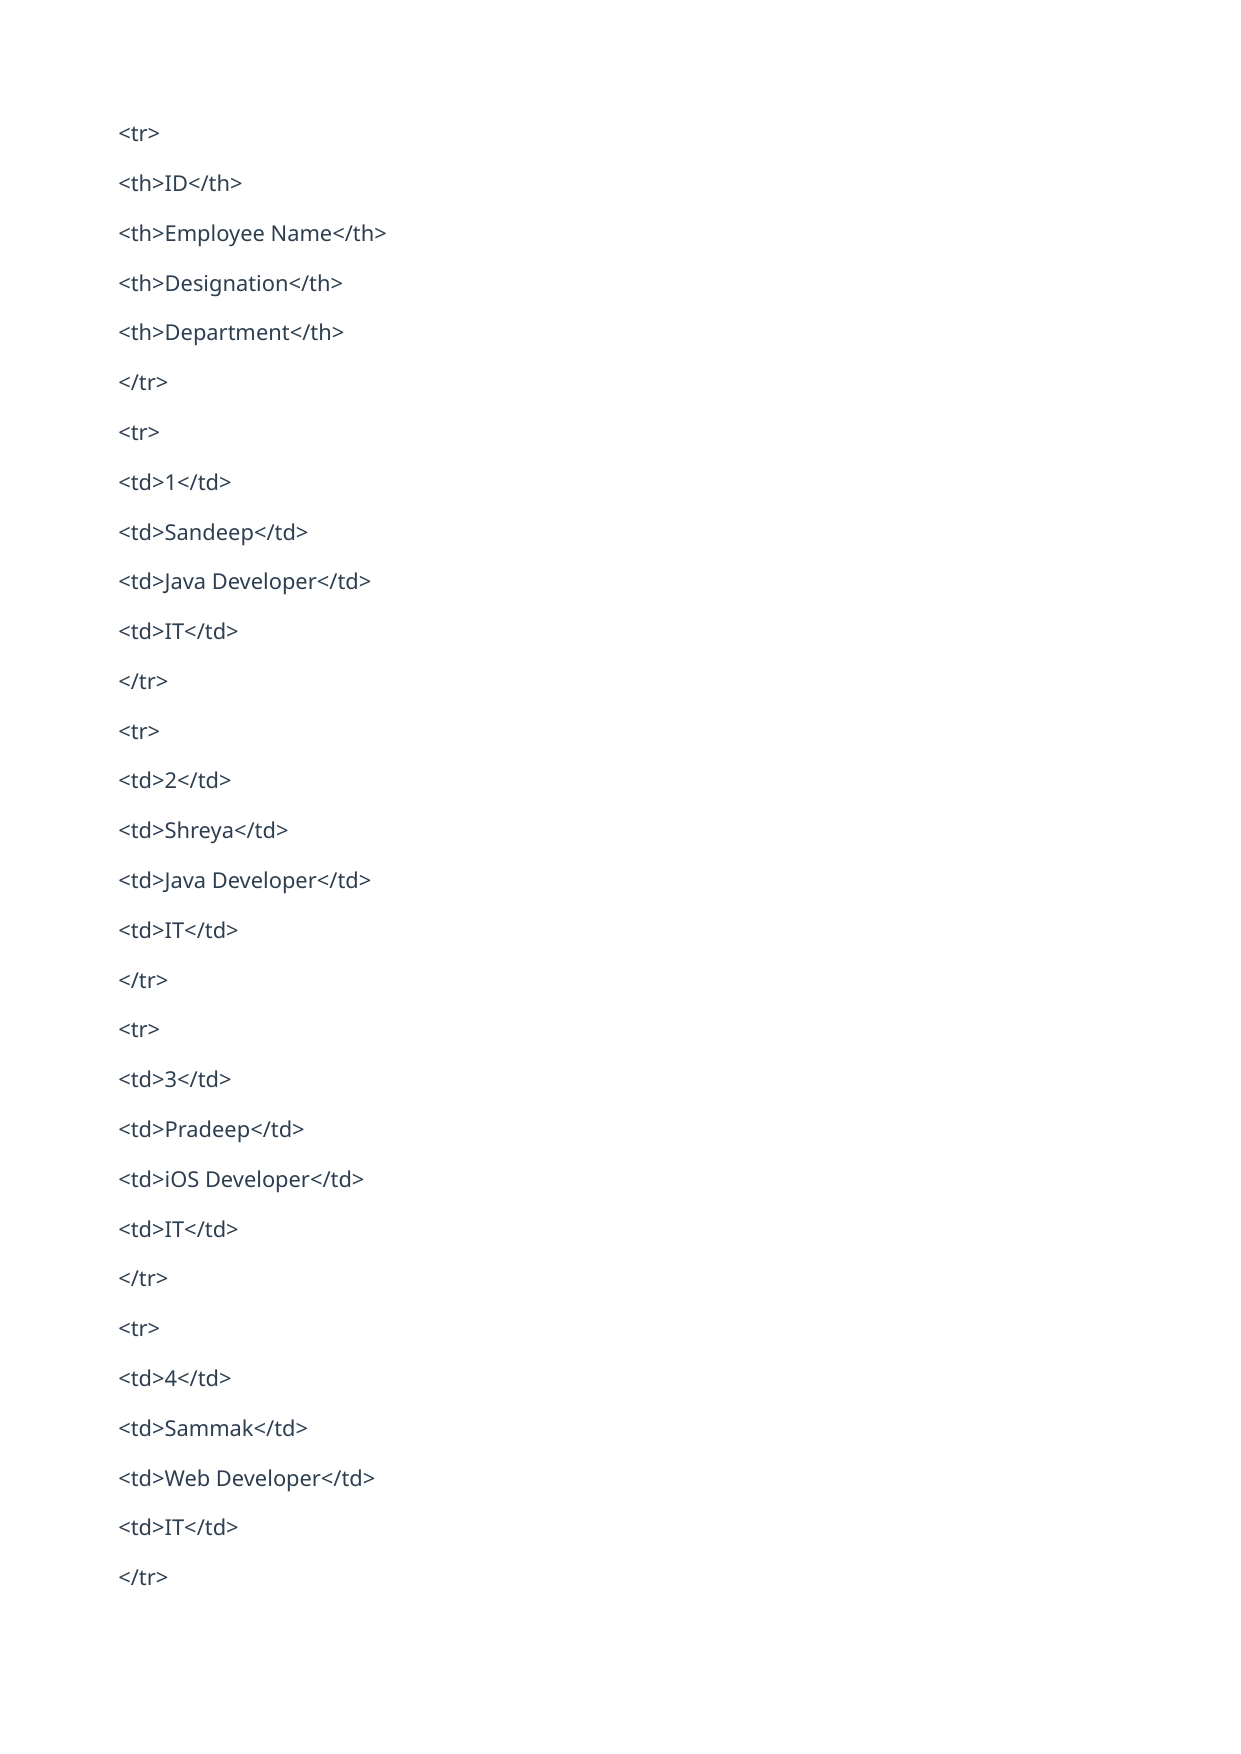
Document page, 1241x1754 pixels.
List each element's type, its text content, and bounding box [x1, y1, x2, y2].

text <th>Employee Name</th> [118, 218, 1122, 247]
text <th>Designation</th> [118, 267, 1122, 297]
text <td>3</td> [118, 1064, 1122, 1094]
text <td>Java Developer</td> [118, 865, 1122, 895]
text <td>iOS Developer</td> [118, 1164, 1122, 1193]
text <td>IT</td> [118, 1512, 1122, 1542]
text <td>1</td> [118, 467, 1122, 496]
text <tr> [118, 716, 1122, 745]
text <tr> [118, 1014, 1122, 1044]
text <td>Java Developer</td> [118, 566, 1122, 596]
text <td>Pradeep</td> [118, 1114, 1122, 1144]
text <tr> [118, 118, 1122, 148]
text <td>IT</td> [118, 616, 1122, 646]
text <td>IT</td> [118, 915, 1122, 944]
text <td>Sandeep</td> [118, 516, 1122, 546]
text <td>Sammak</td> [118, 1413, 1122, 1442]
text <th>Department</th> [118, 317, 1122, 347]
text </tr> [118, 964, 1122, 994]
text <td>4</td> [118, 1363, 1122, 1393]
text <tr> [118, 417, 1122, 447]
text </tr> [118, 1562, 1122, 1592]
text <td>Shreya</td> [118, 815, 1122, 845]
text <th>ID</th> [118, 168, 1122, 198]
text <td>IT</td> [118, 1213, 1122, 1243]
text <tr> [118, 1313, 1122, 1343]
text </tr> [118, 367, 1122, 397]
text <td>2</td> [118, 765, 1122, 795]
text </tr> [118, 666, 1122, 696]
text <td>Web Developer</td> [118, 1462, 1122, 1492]
text </tr> [118, 1263, 1122, 1293]
